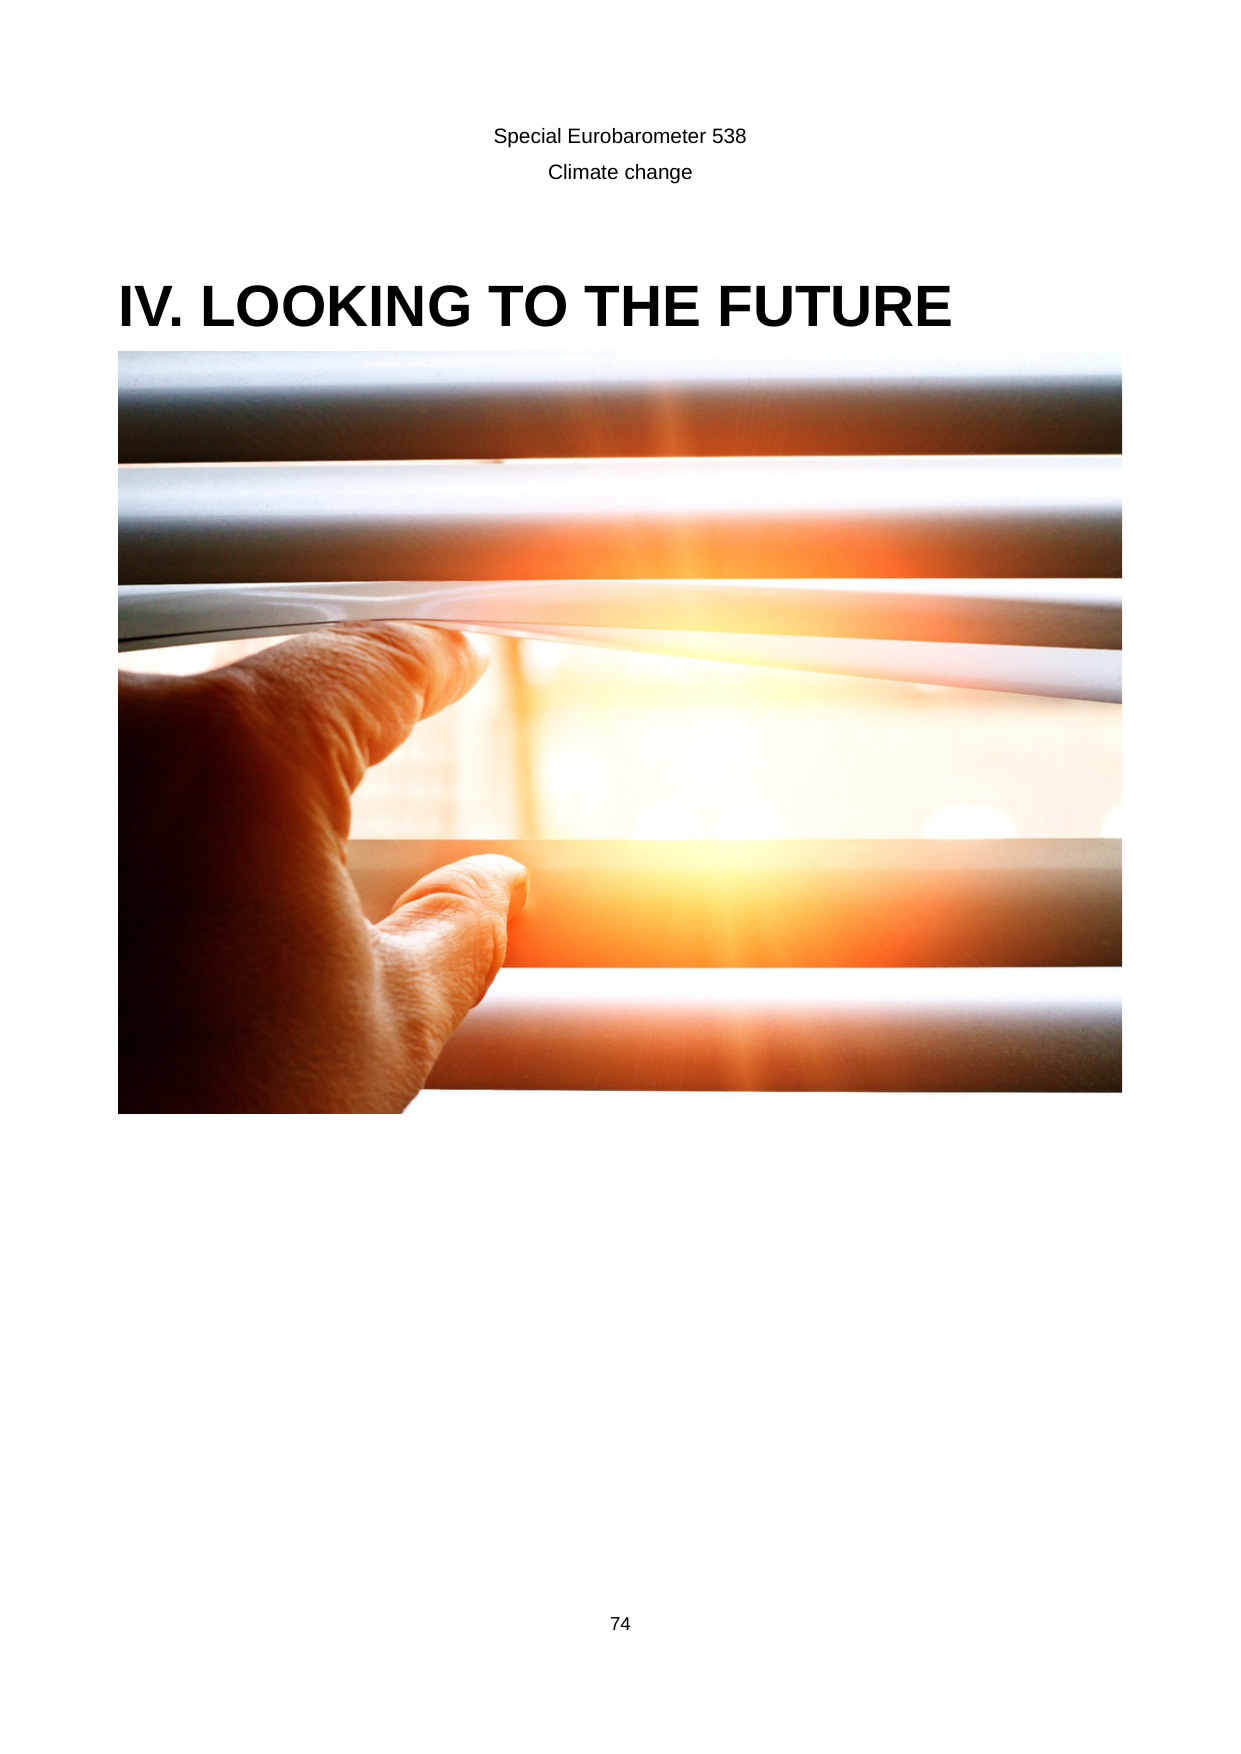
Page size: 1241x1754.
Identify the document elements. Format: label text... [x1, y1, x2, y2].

picture [118, 351, 1123, 1114]
subtitle IV. LOOKING TO THE FUTURE [118, 272, 1122, 339]
